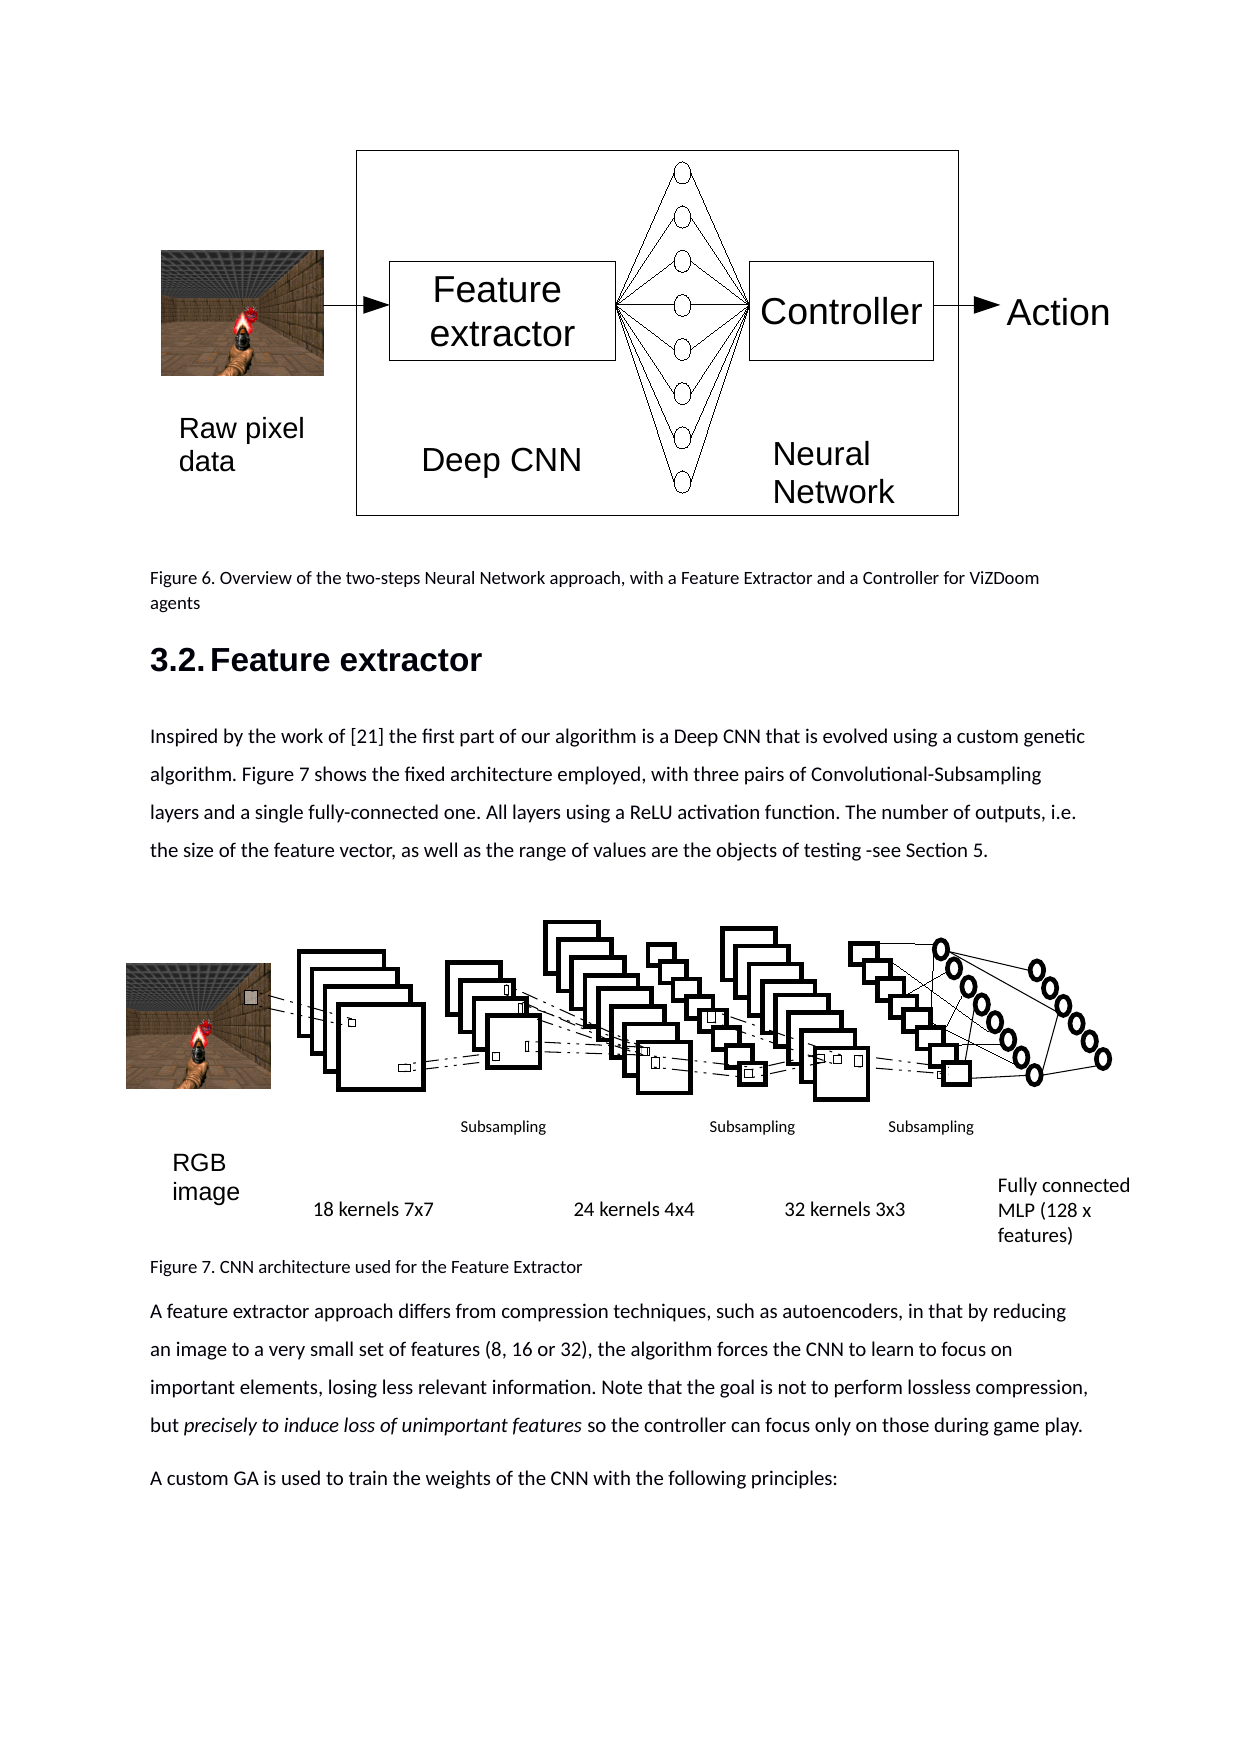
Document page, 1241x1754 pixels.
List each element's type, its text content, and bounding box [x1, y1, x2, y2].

text Figure 7. CNN architecture used for the Feature Extractor [150, 938, 1090, 1279]
text Inspired by the work of [21]⁠ the first part of our algorithm is a Deep CNN that is evolved using a custom genetic algorithm. Figure 7 shows the fixed architecture employed, with three pairs of Convolutional-Subsampling layers and a single fully-connected one. All layers using a ReLU activation function. The number of outputs, i.e. the size of the feature vector, as well as the range of values are the objects of testing -see Section 5. [150, 723, 1090, 863]
subtitle Feature extractor [150, 640, 1090, 679]
text A custom GA is used to train the weights of the CNN with the following principles: [150, 1465, 1090, 1491]
text A feature extractor approach differs from compression techniques, such as autoencoders, in that by reducing an image to a very small set of features (8, 16 or 32), the algorithm forces the CNN to learn to focus on important elements, losing less relevant information. Note that the goal is not to perform lossless compression, but precisely to induce loss of unimportant features so the controller can focus only on those during game play. [150, 1298, 1090, 1438]
text Figure 6. Overview of the two-steps Neural Network approach, with a Feature Extractor and a Controller for ViZDoom agents [150, 566, 1090, 614]
picture [161, 250, 324, 376]
picture [126, 963, 271, 1089]
